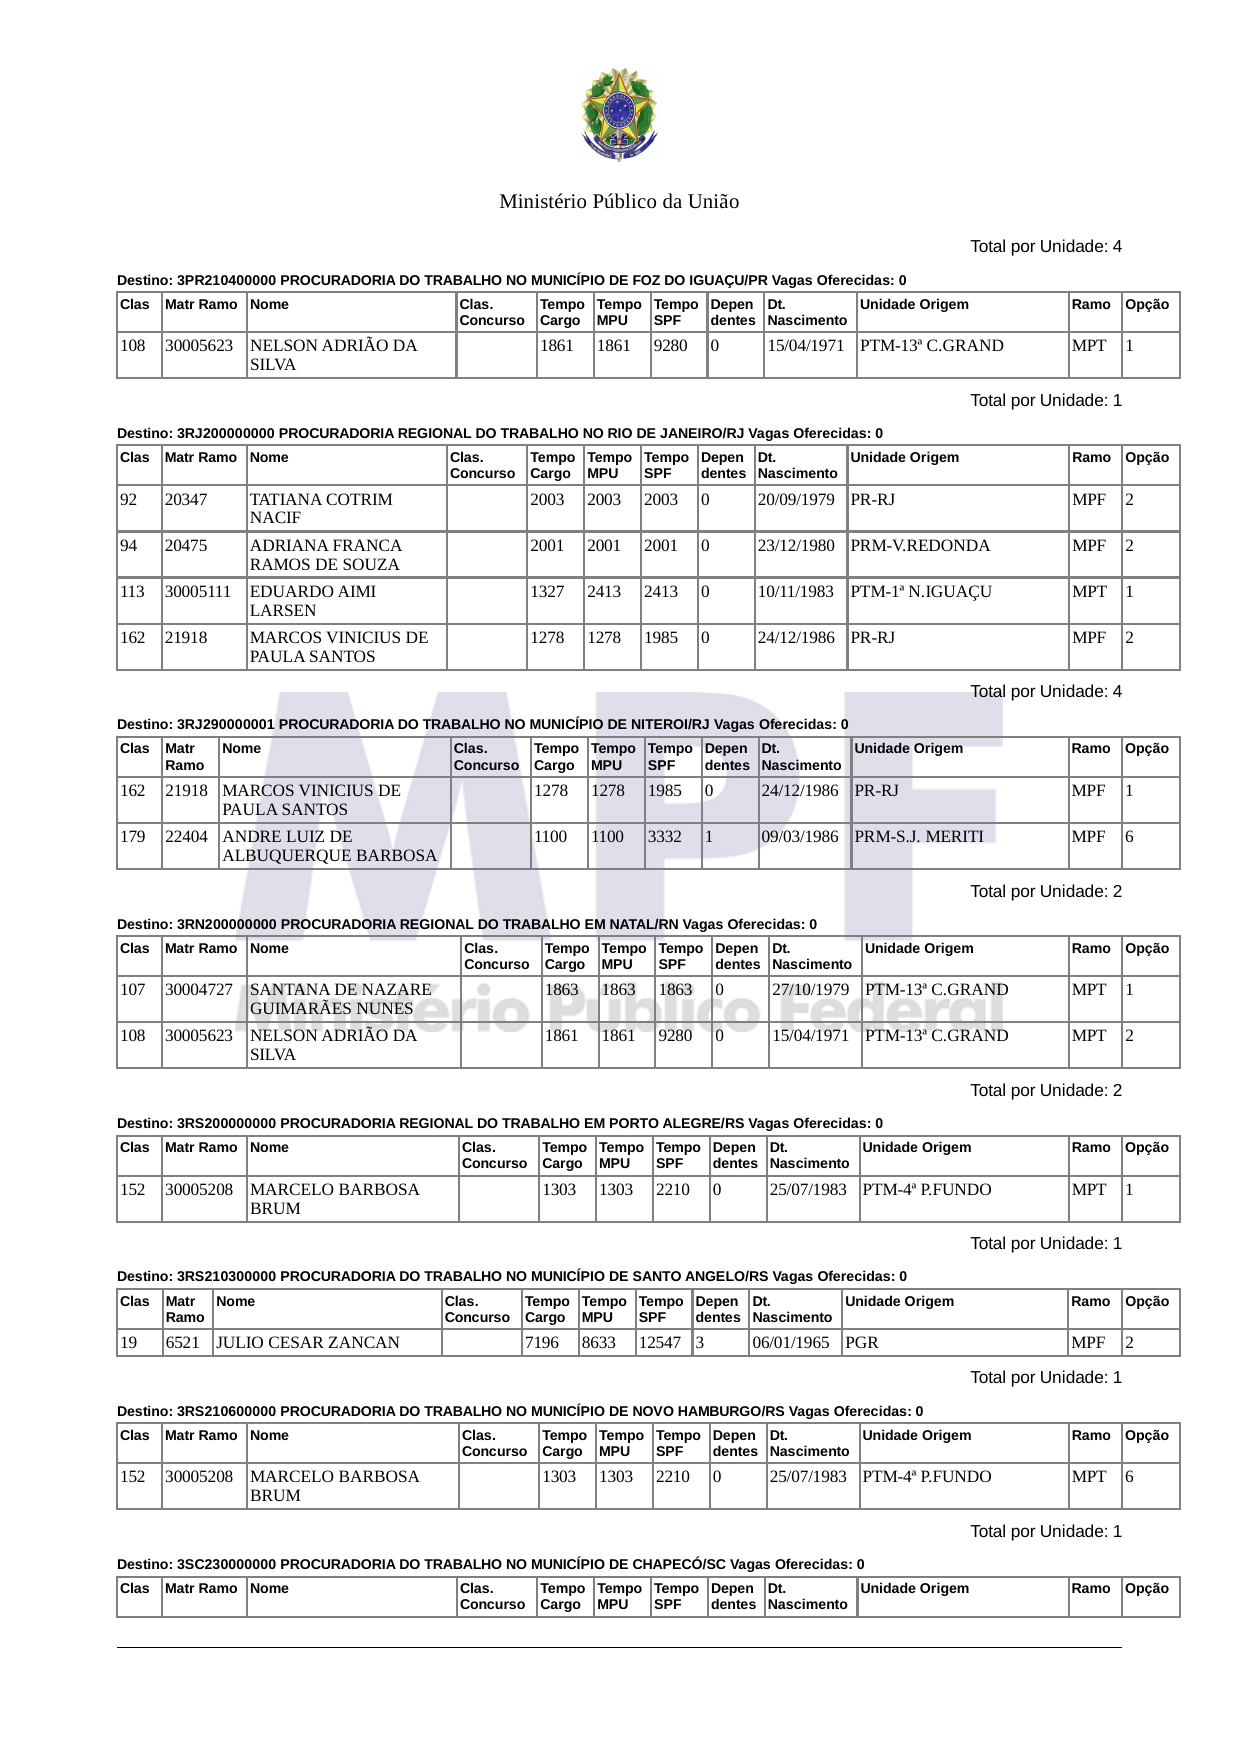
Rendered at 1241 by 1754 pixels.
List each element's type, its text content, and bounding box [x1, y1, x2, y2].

picture [646, 824, 701, 868]
picture [703, 824, 758, 868]
table_cell NELSON ADRIÃO DA SILVA [248, 333, 455, 377]
table_header Ramo [1070, 937, 1121, 975]
table_cell PRM-V.REDONDA [849, 533, 1068, 576]
picture [760, 778, 850, 822]
table_cell 1861 [595, 333, 650, 377]
table_header Tempo MPU [600, 937, 654, 975]
picture [462, 1023, 541, 1032]
picture [853, 824, 1004, 868]
table_cell 1863 [543, 977, 598, 1021]
table_cell 0 [713, 1023, 768, 1067]
table_cell [460, 1177, 538, 1221]
picture [760, 824, 850, 868]
table_header Tempo Cargo [540, 1424, 595, 1462]
picture [863, 937, 1004, 975]
table_header Tempo MPU [597, 1424, 652, 1462]
picture [770, 937, 861, 975]
table_cell 2413 [642, 579, 697, 622]
picture [452, 824, 530, 868]
picture [532, 824, 587, 868]
table_cell 19 [118, 1330, 162, 1355]
table_cell [462, 1023, 541, 1067]
table_cell 1 [1123, 778, 1179, 822]
table_cell 27/10/1979 [770, 977, 861, 1021]
table_header Unidade Origem [849, 446, 1068, 484]
table_cell 3 [694, 1330, 748, 1355]
table_cell 1863 [656, 977, 711, 1021]
table_header Clas. Concurso [462, 937, 541, 975]
text Total por Unidade: 1 [117, 390, 1122, 409]
picture [235, 900, 1004, 916]
table_cell PTM-4ª P.FUNDO [861, 1464, 1068, 1508]
table_cell 2003 [528, 486, 583, 530]
table_cell 2001 [642, 533, 697, 576]
picture [532, 778, 587, 822]
picture [532, 738, 587, 776]
table_header Matr Ramo [163, 1424, 246, 1462]
table_header Tempo Cargo [543, 937, 598, 975]
table_cell 1 [1123, 579, 1179, 622]
table_cell 108 [118, 1023, 161, 1067]
table_cell [443, 1330, 521, 1355]
table_cell 30005623 [163, 333, 246, 377]
picture [600, 977, 654, 1021]
table_cell 1303 [597, 1177, 652, 1221]
text Destino: 3RS200000000 PROCURADORIA REGIONAL DO TRABALHO EM PORTO ALEGRE/RS Vagas Oferecidas: 0 [117, 1115, 1122, 1131]
table_header Tempo Cargo [523, 1290, 578, 1328]
table_cell 24/12/1986 [756, 625, 846, 668]
table_cell 1 [703, 824, 758, 868]
text Destino: 3RS210300000 PROCURADORIA DO TRABALHO NO MUNICÍPIO DE SANTO ANGELO/RS Vagas Oferecidas: 0 [117, 1269, 1122, 1285]
picture [248, 977, 460, 1021]
picture [248, 1023, 460, 1032]
picture [863, 1023, 1004, 1032]
picture [452, 778, 530, 822]
table_header Ramo [1069, 1290, 1121, 1328]
table_cell 20475 [163, 533, 246, 576]
text Destino: 3RS210600000 PROCURADORIA DO TRABALHO NO MUNICÍPIO DE NOVO HAMBURGO/RS Vagas Oferecidas: 0 [117, 1403, 1122, 1419]
table_cell 25/07/1983 [768, 1177, 859, 1221]
table_cell 1278 [532, 778, 587, 822]
picture [543, 937, 598, 975]
table_cell 8633 [580, 1330, 635, 1355]
table_header Unidade Origem [859, 1578, 1068, 1616]
table_cell 15/04/1971 [765, 333, 856, 377]
table_cell 0 [713, 977, 768, 1021]
table_cell 23/12/1980 [756, 533, 846, 576]
table_header Unidade Origem [843, 1290, 1067, 1328]
table_cell 1327 [528, 579, 583, 622]
table_header Opção [1123, 738, 1179, 776]
table_cell 94 [118, 533, 161, 576]
table_header Clas. Concurso [448, 446, 526, 484]
table_header Depen dentes [709, 1578, 764, 1616]
table_cell 6 [1123, 1464, 1179, 1508]
table_cell PGR [843, 1330, 1067, 1355]
picture [589, 824, 644, 868]
table_cell 108 [118, 333, 161, 377]
table_header Tempo SPF [637, 1290, 691, 1328]
text Destino: 3RN200000000 PROCURADORIA REGIONAL DO TRABALHO EM NATAL/RN Vagas Oferecidas: 0 [117, 916, 1122, 932]
table_cell MPT [1070, 1464, 1121, 1508]
table_cell 152 [118, 1177, 161, 1221]
table_cell MPF [1070, 486, 1121, 530]
picture [656, 937, 711, 975]
table_header Tempo Cargo [532, 738, 587, 776]
table_cell [462, 977, 541, 1021]
table_cell 1 [1123, 333, 1179, 377]
table_cell 1861 [538, 333, 593, 377]
table_cell [448, 533, 526, 576]
table_cell MPF [1069, 1330, 1121, 1355]
table_cell [452, 824, 530, 868]
table_header Dt. Nascimento [760, 738, 850, 776]
picture [770, 977, 861, 1021]
table_header Tempo MPU [595, 1578, 650, 1616]
table_cell 24/12/1986 [760, 778, 850, 822]
table_cell 9280 [652, 333, 706, 377]
table_cell 20347 [163, 486, 246, 530]
table_cell SANTANA DE NAZARE GUIMARÃES NUNES [248, 977, 460, 1021]
table_header Clas. Concurso [460, 1137, 538, 1174]
picture [656, 977, 711, 1021]
table_cell PTM-1ª N.IGUAÇU [849, 579, 1068, 622]
table_header Nome [248, 1578, 456, 1616]
table_cell 1100 [589, 824, 644, 868]
table_header Tempo SPF [654, 1137, 709, 1174]
table_cell EDUARDO AIMI LARSEN [248, 579, 446, 622]
table_header Ramo [1070, 1578, 1121, 1616]
table_cell 1861 [543, 1023, 598, 1067]
picture [600, 937, 654, 975]
table_header Depen dentes [703, 738, 758, 776]
table_header Tempo MPU [595, 293, 650, 331]
table_cell 9280 [656, 1023, 711, 1067]
table_cell 0 [699, 579, 754, 622]
picture [589, 778, 644, 822]
table_cell [458, 333, 536, 377]
table_cell 179 [118, 824, 161, 868]
table_cell 2 [1123, 1330, 1179, 1355]
picture [235, 701, 1004, 717]
table_cell MARCOS VINICIUS DE PAULA SANTOS [220, 778, 450, 822]
table_cell 107 [118, 977, 161, 1021]
picture [703, 778, 758, 822]
table_cell MPF [1070, 533, 1121, 576]
text Total por Unidade: 4 [117, 682, 1122, 701]
table_cell 21918 [163, 625, 246, 668]
picture [462, 937, 541, 975]
table_header Unidade Origem [861, 1424, 1068, 1462]
table_header Unidade Origem [863, 937, 1068, 975]
picture [235, 977, 246, 1021]
text Total por Unidade: 2 [117, 1080, 1122, 1100]
table_cell 0 [709, 333, 763, 377]
table_header Opção [1123, 937, 1179, 975]
picture [235, 738, 450, 776]
picture [713, 977, 768, 1021]
text Total por Unidade: 1 [117, 1521, 1122, 1541]
table_cell PTM-4ª P.FUNDO [861, 1177, 1068, 1221]
table_cell 30005208 [163, 1464, 246, 1508]
table_header Depen dentes [711, 1137, 766, 1174]
table_header Nome [248, 1137, 458, 1174]
table_cell 1278 [585, 625, 640, 668]
table_cell 1278 [528, 625, 583, 668]
table_header Unidade Origem [853, 738, 1068, 776]
table_header Nome [214, 1290, 441, 1328]
table_cell 30005208 [163, 1177, 246, 1221]
table_cell 6521 [164, 1330, 212, 1355]
picture [235, 937, 246, 975]
text Destino: 3SC230000000 PROCURADORIA DO TRABALHO NO MUNICÍPIO DE CHAPECÓ/SC Vagas Oferecidas: 0 [117, 1556, 1122, 1572]
table_header Tempo Cargo [540, 1137, 595, 1174]
table_cell [448, 486, 526, 530]
table_header Opção [1123, 1424, 1179, 1462]
table_header Clas [118, 446, 161, 484]
table_header Dt. Nascimento [768, 1424, 859, 1462]
picture [713, 937, 768, 975]
table_cell 15/04/1971 [770, 1023, 861, 1067]
table_cell 22404 [163, 824, 218, 868]
table_cell 0 [711, 1177, 766, 1221]
text Total por Unidade: 2 [117, 881, 1122, 900]
table_cell MPF [1070, 824, 1121, 868]
table_cell ADRIANA FRANCA RAMOS DE SOUZA [248, 533, 446, 576]
table_cell MPT [1070, 1177, 1121, 1221]
picture [589, 738, 644, 776]
table_header Depen dentes [709, 293, 763, 331]
table_cell MPT [1070, 977, 1121, 1021]
table_header Opção [1123, 1578, 1179, 1616]
table_header Clas. Concurso [458, 293, 536, 331]
picture [235, 1023, 246, 1032]
table_cell [448, 625, 526, 668]
table_header Opção [1123, 1290, 1179, 1328]
picture [248, 937, 460, 975]
table_header Tempo MPU [585, 446, 640, 484]
table_header Unidade Origem [861, 1137, 1068, 1174]
table_header Matr Ramo [163, 1578, 246, 1616]
table_cell MPF [1070, 625, 1121, 668]
table_cell NELSON ADRIÃO DA SILVA [248, 1023, 460, 1067]
table_cell 2 [1123, 625, 1179, 668]
table_header Ramo [1070, 293, 1121, 331]
table_cell 12547 [637, 1330, 691, 1355]
picture [543, 1023, 598, 1032]
table_header Nome [220, 738, 450, 776]
table_header Ramo [1070, 1137, 1121, 1174]
table_cell MPT [1070, 1023, 1121, 1067]
picture [713, 1023, 768, 1032]
picture [863, 977, 1004, 1021]
text Destino: 3RJ290000001 PROCURADORIA DO TRABALHO NO MUNICÍPIO DE NITEROI/RJ Vagas Oferecidas: 0 [117, 717, 1122, 733]
table_cell 162 [118, 625, 161, 668]
picture [703, 738, 758, 776]
table_cell 7196 [523, 1330, 578, 1355]
table_cell 06/01/1965 [750, 1330, 841, 1355]
table_cell 30004727 [163, 977, 246, 1021]
table_header Depen dentes [711, 1424, 766, 1462]
table_cell PR-RJ [849, 625, 1068, 668]
table_header Nome [248, 293, 455, 331]
table_header Tempo SPF [646, 738, 701, 776]
table_header Depen dentes [694, 1290, 748, 1328]
table_cell 1 [1123, 1177, 1179, 1221]
table_header Depen dentes [713, 937, 768, 975]
table_header Ramo [1070, 446, 1121, 484]
table_cell MARCELO BARBOSA BRUM [248, 1464, 458, 1508]
picture [853, 738, 1004, 776]
table_cell 2003 [642, 486, 697, 530]
picture [656, 1023, 711, 1032]
picture [235, 824, 450, 868]
table_header Clas. Concurso [458, 1578, 536, 1616]
table_header Dt. Nascimento [768, 1137, 859, 1174]
table_cell 1278 [589, 778, 644, 822]
table_cell 2210 [654, 1464, 709, 1508]
table_cell 20/09/1979 [756, 486, 846, 530]
table_cell PR-RJ [849, 486, 1068, 530]
table_cell 1 [1123, 977, 1179, 1021]
table_header Ramo [1070, 738, 1121, 776]
picture [235, 778, 450, 822]
table_cell MPT [1070, 579, 1121, 622]
table_header Tempo MPU [589, 738, 644, 776]
picture [646, 738, 701, 776]
table_cell 2001 [528, 533, 583, 576]
table_header Clas [118, 1578, 161, 1616]
table_cell 1303 [597, 1464, 652, 1508]
picture [646, 778, 701, 822]
table_header Clas. Concurso [452, 738, 530, 776]
table_cell PTM-13ª C.GRAND [858, 333, 1068, 377]
table_cell 25/07/1983 [768, 1464, 859, 1508]
table_header Tempo SPF [652, 1578, 707, 1616]
table_header Clas. Concurso [460, 1424, 538, 1462]
table_cell PRM-S.J. MERITI [853, 824, 1068, 868]
table_header Dt. Nascimento [756, 446, 846, 484]
table_cell MPF [1070, 778, 1121, 822]
table_cell 152 [118, 1464, 161, 1508]
table_cell PR-RJ [853, 778, 1068, 822]
picture [853, 778, 1004, 822]
table_cell [452, 778, 530, 822]
table_cell 2 [1123, 486, 1179, 530]
table_header Depen dentes [699, 446, 754, 484]
text Total por Unidade: 1 [117, 1368, 1122, 1387]
text Total por Unidade: 1 [117, 1234, 1122, 1253]
table_header Matr Ramo [163, 446, 246, 484]
table_header Nome [248, 1424, 458, 1462]
table_header Opção [1123, 293, 1179, 331]
table_cell 1303 [540, 1464, 595, 1508]
table_header Dt. Nascimento [765, 293, 856, 331]
picture [452, 738, 530, 776]
table_cell [448, 579, 526, 622]
table_header Dt. Nascimento [766, 1578, 856, 1616]
table_cell 0 [699, 486, 754, 530]
table_header Clas [118, 1424, 161, 1462]
table_cell 1861 [600, 1023, 654, 1067]
table_header Matr Ramo [164, 1290, 212, 1328]
table_cell 1303 [540, 1177, 595, 1221]
picture [543, 977, 598, 1021]
table_cell 2210 [654, 1177, 709, 1221]
table_cell 2413 [585, 579, 640, 622]
table_cell 30005623 [163, 1023, 246, 1067]
table_cell MPT [1070, 333, 1121, 377]
table_cell MARCOS VINICIUS DE PAULA SANTOS [248, 625, 446, 668]
table_cell 0 [699, 533, 754, 576]
picture [770, 1023, 861, 1032]
table_header Clas [118, 1290, 162, 1328]
table_cell 2003 [585, 486, 640, 530]
table_header Opção [1123, 1137, 1179, 1174]
table_cell JULIO CESAR ZANCAN [214, 1330, 441, 1355]
table_cell 1985 [646, 778, 701, 822]
text Destino: 3RJ200000000 PROCURADORIA REGIONAL DO TRABALHO NO RIO DE JANEIRO/RJ Vagas Oferecidas: 0 [117, 425, 1122, 441]
table_header Opção [1123, 446, 1179, 484]
table_header Clas [118, 293, 161, 331]
table_header Clas [118, 937, 161, 975]
picture [462, 977, 541, 1021]
table_header Tempo SPF [656, 937, 711, 975]
table_header Clas. Concurso [443, 1290, 521, 1328]
table_header Clas [118, 1137, 161, 1174]
table_cell 2001 [585, 533, 640, 576]
table_cell 10/11/1983 [756, 579, 846, 622]
table_header Dt. Nascimento [750, 1290, 841, 1328]
table_header Clas [118, 738, 161, 776]
table_cell [460, 1464, 538, 1508]
table_cell 21918 [163, 778, 218, 822]
text Destino: 3PR210400000 PROCURADORIA DO TRABALHO NO MUNICÍPIO DE FOZ DO IGUAÇU/PR Vagas Oferecidas: 0 [117, 272, 1122, 288]
table_cell 162 [118, 778, 161, 822]
table_header Tempo SPF [654, 1424, 709, 1462]
table_header Matr Ramo [163, 738, 218, 776]
table_header Unidade Origem [858, 293, 1068, 331]
table_header Matr Ramo [163, 293, 246, 331]
table_header Tempo SPF [652, 293, 706, 331]
table_cell 92 [118, 486, 161, 530]
picture [760, 738, 850, 776]
table_header Tempo MPU [580, 1290, 635, 1328]
text Total por Unidade: 4 [117, 237, 1122, 256]
table_cell 0 [699, 625, 754, 668]
table_cell 2 [1123, 533, 1179, 576]
table_cell 6 [1123, 824, 1179, 868]
table_cell 0 [711, 1464, 766, 1508]
table_header Matr Ramo [163, 937, 246, 975]
table_header Nome [248, 937, 460, 975]
picture [600, 1023, 654, 1032]
table_cell MARCELO BARBOSA BRUM [248, 1177, 458, 1221]
picture [235, 870, 1004, 881]
table_header Tempo MPU [597, 1137, 652, 1174]
table_cell PTM-13ª C.GRAND [863, 977, 1068, 1021]
table_cell 0 [703, 778, 758, 822]
table_cell 3332 [646, 824, 701, 868]
table_cell 09/03/1986 [760, 824, 850, 868]
table_cell 30005111 [163, 579, 246, 622]
table_cell 1985 [642, 625, 697, 668]
table_cell 113 [118, 579, 161, 622]
table_cell 1100 [532, 824, 587, 868]
table_header Tempo Cargo [538, 293, 593, 331]
table_header Tempo Cargo [538, 1578, 593, 1616]
table_header Tempo Cargo [528, 446, 583, 484]
table_header Nome [248, 446, 446, 484]
table_header Dt. Nascimento [770, 937, 861, 975]
table_header Tempo SPF [642, 446, 697, 484]
table_header Matr Ramo [163, 1137, 246, 1174]
table_cell TATIANA COTRIM NACIF [248, 486, 446, 530]
table_cell ANDRE LUIZ DE ALBUQUERQUE BARBOSA [220, 824, 450, 868]
table_cell PTM-13ª C.GRAND [863, 1023, 1068, 1067]
table_cell 2 [1123, 1023, 1179, 1067]
table_cell 1863 [600, 977, 654, 1021]
table_header Ramo [1070, 1424, 1121, 1462]
